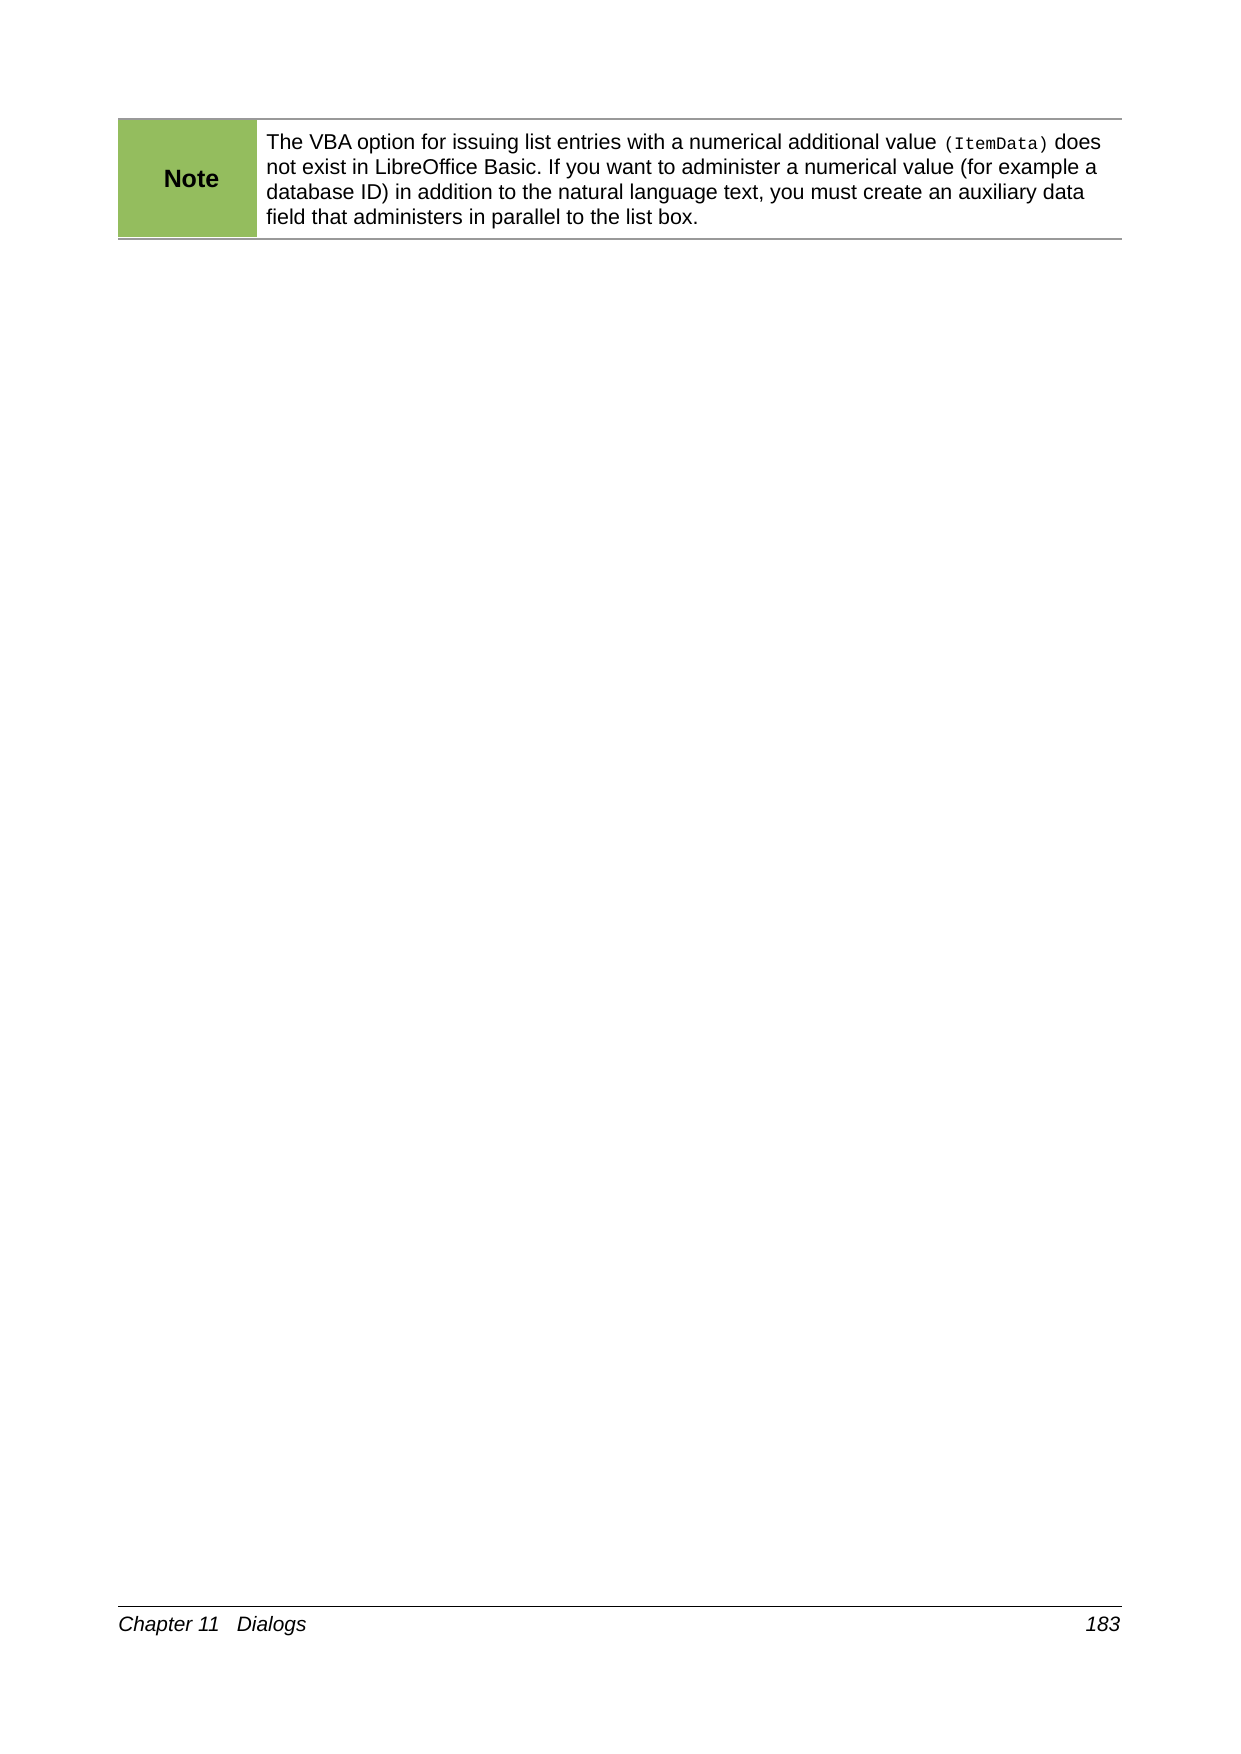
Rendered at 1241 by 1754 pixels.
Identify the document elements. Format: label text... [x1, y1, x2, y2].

table_header The VBA option for issuing list entries with a numerical additional value (ItemData) does not exist in LibreOffice Basic. If you want to administer a numerical value (for example a database ID) in addition to the natural language text, you must create an auxiliary data field that administers in parallel to the list box. [258, 120, 1122, 237]
table_header Note [118, 120, 257, 237]
